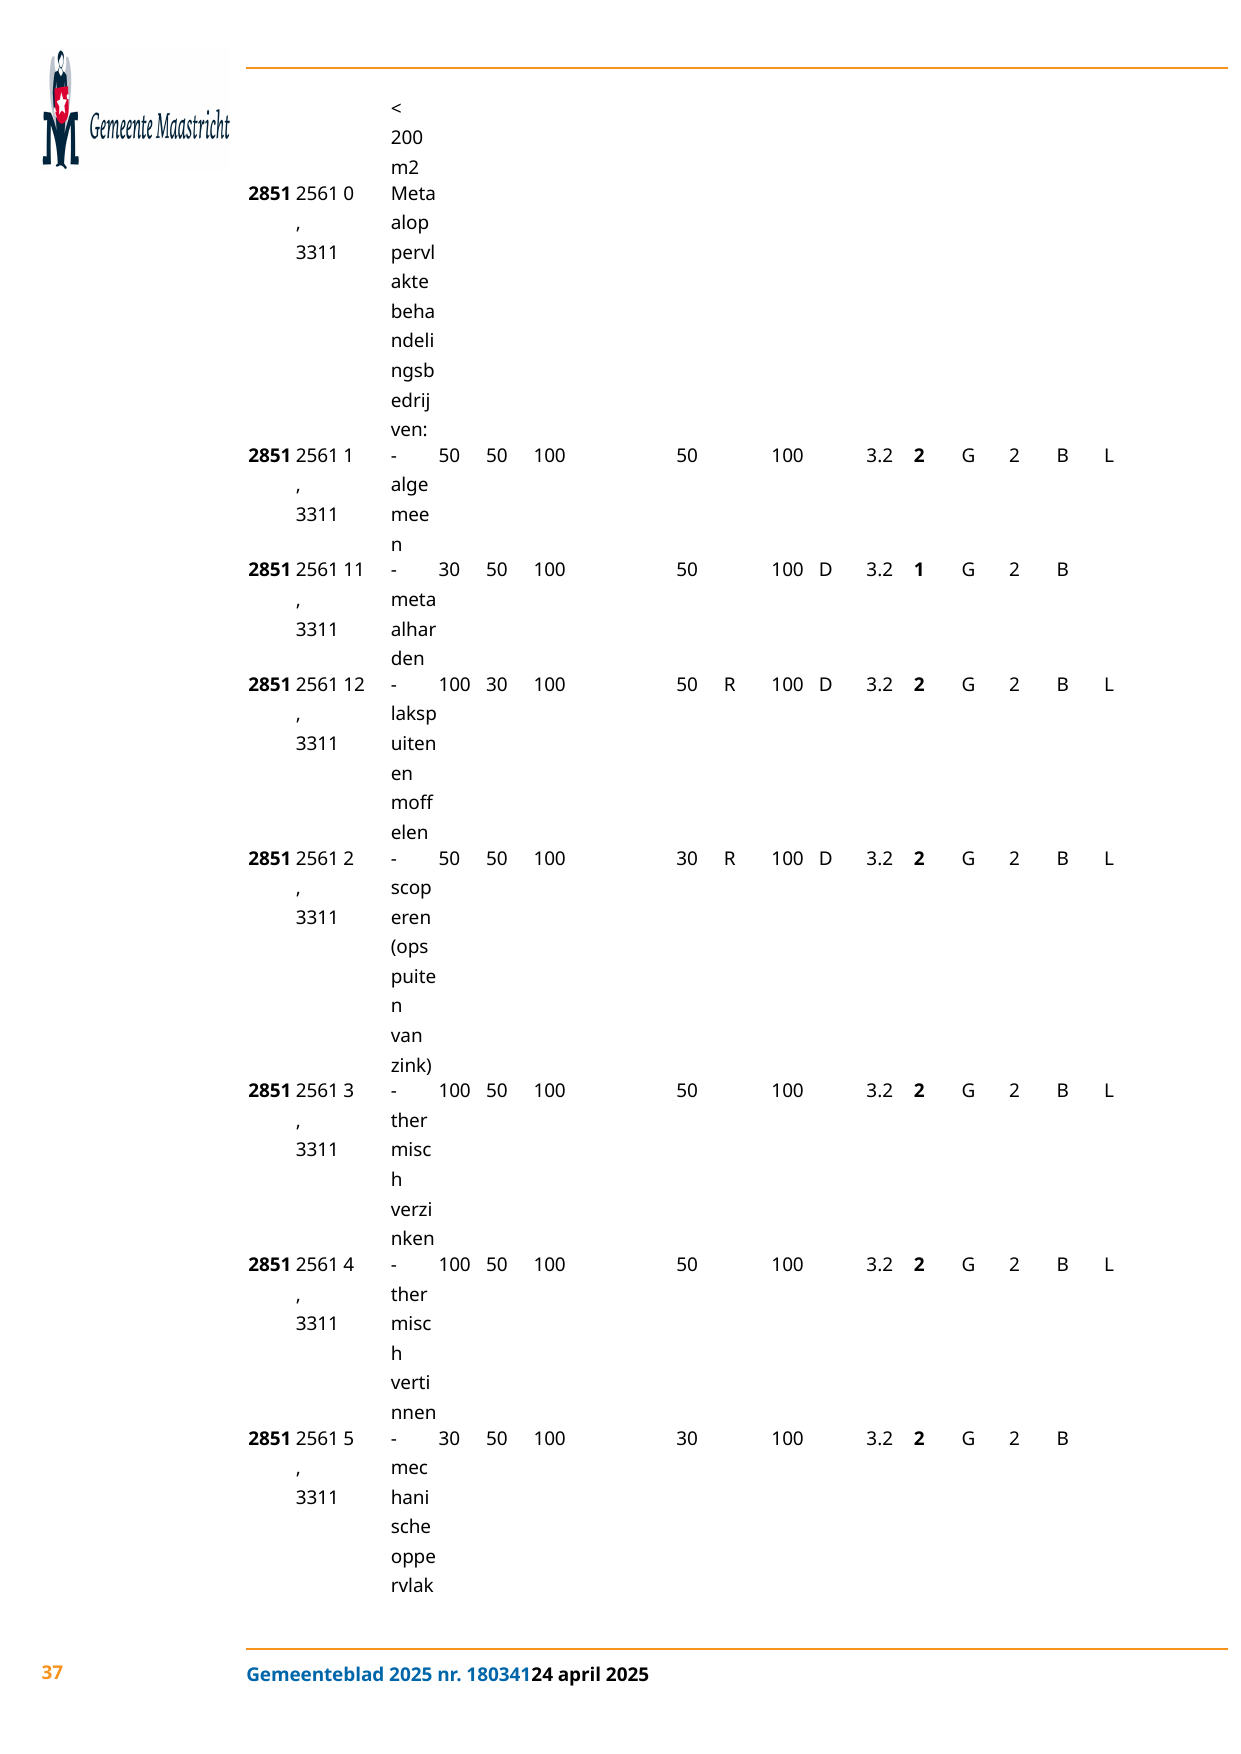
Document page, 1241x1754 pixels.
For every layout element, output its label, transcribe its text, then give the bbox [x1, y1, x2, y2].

table_cell G [961, 671, 1009, 845]
table_cell 100 [438, 1251, 486, 1425]
table_cell [676, 180, 723, 442]
table_cell 100 [438, 671, 486, 845]
table_cell 2 [1009, 671, 1056, 845]
table_cell B [1056, 1425, 1104, 1598]
table_cell 3.2 [866, 442, 914, 557]
table_cell G [961, 1078, 1009, 1251]
table_cell 2561, 3311 [296, 671, 343, 845]
table_cell G [961, 557, 1009, 671]
table_cell [724, 1078, 771, 1251]
table_cell 2561, 3311 [296, 180, 343, 442]
table_cell 2 [914, 671, 961, 845]
table_cell 11 [343, 557, 391, 671]
table_cell B [1056, 442, 1104, 557]
table_cell 50 [676, 1078, 723, 1251]
table_cell 50 [486, 1251, 533, 1425]
table_cell 3.2 [866, 1251, 914, 1425]
table_cell [914, 180, 961, 442]
table_cell 1 [343, 442, 391, 557]
table_cell [1009, 95, 1056, 180]
table_cell [914, 95, 961, 180]
table_cell - mechanische oppervlak [391, 1425, 438, 1598]
table_cell 2 [914, 1251, 961, 1425]
table_cell G [961, 845, 1009, 1077]
picture [41, 47, 231, 172]
table_cell 2 [1009, 1425, 1056, 1598]
table_cell - algemeen [391, 442, 438, 557]
table_cell [676, 95, 723, 180]
table_cell 2 [1009, 557, 1056, 671]
table_cell [486, 95, 533, 180]
table_cell 2 [914, 1078, 961, 1251]
table_cell 2561, 3311 [296, 845, 343, 1077]
table_cell 2 [914, 1425, 961, 1598]
table_cell 50 [438, 442, 486, 557]
table_cell [1104, 180, 1152, 442]
table_cell G [961, 1251, 1009, 1425]
table_cell [724, 442, 771, 557]
table_cell 50 [486, 442, 533, 557]
table_cell [724, 95, 771, 180]
table_cell - thermisch verzinken [391, 1078, 438, 1251]
table_cell 3.2 [866, 671, 914, 845]
table_cell [724, 1425, 771, 1598]
table_cell [581, 1425, 628, 1598]
table_cell [581, 671, 628, 845]
table_cell B [1056, 845, 1104, 1077]
table_cell [866, 95, 914, 180]
table_cell 30 [486, 671, 533, 845]
table_cell [629, 1425, 676, 1598]
table_cell - thermisch vertinnen [391, 1251, 438, 1425]
table_cell 2 [343, 845, 391, 1077]
table_cell [629, 1078, 676, 1251]
table_cell [581, 442, 628, 557]
table_cell [1104, 557, 1152, 671]
table_cell G [961, 442, 1009, 557]
table_cell [1056, 95, 1104, 180]
table_cell 100 [771, 557, 819, 671]
table_cell 50 [486, 845, 533, 1077]
table_cell 2851 [248, 671, 296, 845]
table_cell [961, 95, 1009, 180]
table_cell 50 [486, 1425, 533, 1598]
table_cell [819, 95, 866, 180]
table_cell [581, 95, 628, 180]
table_cell 2 [1009, 845, 1056, 1077]
table_cell 50 [438, 845, 486, 1077]
table_cell 2 [1009, 442, 1056, 557]
table_cell [581, 1251, 628, 1425]
table_cell B [1056, 671, 1104, 845]
table_cell 50 [676, 671, 723, 845]
table_cell [1009, 180, 1056, 442]
table_cell 100 [771, 1078, 819, 1251]
table_cell [819, 1078, 866, 1251]
table_cell [819, 1251, 866, 1425]
table_cell 100 [771, 671, 819, 845]
table_cell [581, 845, 628, 1077]
table_cell [629, 845, 676, 1077]
table_cell B [1056, 557, 1104, 671]
table_cell 3.2 [866, 1425, 914, 1598]
table_cell 30 [438, 1425, 486, 1598]
table_cell 50 [486, 1078, 533, 1251]
table_cell 5 [343, 1425, 391, 1598]
table_cell 50 [486, 557, 533, 671]
table_cell 2561, 3311 [296, 557, 343, 671]
table_cell 1 [914, 557, 961, 671]
table_cell D [819, 671, 866, 845]
table_cell 100 [771, 442, 819, 557]
table_cell [1104, 1425, 1152, 1598]
table_cell [771, 95, 819, 180]
table_cell 100 [771, 1425, 819, 1598]
table_cell 3.2 [866, 557, 914, 671]
table_cell G [961, 1425, 1009, 1598]
table_cell 12 [343, 671, 391, 845]
table_cell [629, 671, 676, 845]
table_cell 2851 [248, 557, 296, 671]
table_cell L [1104, 442, 1152, 557]
table_cell 100 [533, 442, 581, 557]
table_cell [1056, 180, 1104, 442]
table_cell 2851 [248, 180, 296, 442]
table_cell 100 [533, 1251, 581, 1425]
table_cell Metaaloppervlaktebehandelingsbedrijven: [391, 180, 438, 442]
table_cell 2851 [248, 1251, 296, 1425]
table_cell - metaalharden [391, 557, 438, 671]
table_cell 0 [343, 180, 391, 442]
table_cell R [724, 671, 771, 845]
table_cell 50 [676, 1251, 723, 1425]
table_cell 2851 [248, 1425, 296, 1598]
table_cell 100 [533, 671, 581, 845]
table_cell R [724, 845, 771, 1077]
table_cell 3 [343, 1078, 391, 1251]
table_cell L [1104, 671, 1152, 845]
table_cell [629, 95, 676, 180]
table_cell [819, 180, 866, 442]
table_cell [533, 95, 581, 180]
table_cell 30 [676, 1425, 723, 1598]
table_cell 2561, 3311 [296, 1078, 343, 1251]
table_cell 2851 [248, 442, 296, 557]
table_cell [581, 180, 628, 442]
table_cell 100 [771, 845, 819, 1077]
table_cell 100 [438, 1078, 486, 1251]
table_cell - lakspuiten en moffelen [391, 671, 438, 845]
table_cell D [819, 845, 866, 1077]
table_cell [248, 95, 296, 180]
table_cell B [1056, 1251, 1104, 1425]
table_cell 3.2 [866, 1078, 914, 1251]
table_cell [771, 180, 819, 442]
table_cell [629, 1251, 676, 1425]
table_cell 100 [533, 557, 581, 671]
table_cell [724, 557, 771, 671]
table_cell 4 [343, 1251, 391, 1425]
table_cell 2851 [248, 845, 296, 1077]
table_cell [724, 1251, 771, 1425]
table_cell [629, 180, 676, 442]
table_cell L [1104, 1078, 1152, 1251]
table_cell 50 [676, 442, 723, 557]
table_cell L [1104, 1251, 1152, 1425]
table_cell < 200 m2 [391, 95, 438, 180]
table_cell L [1104, 845, 1152, 1077]
table_cell 30 [676, 845, 723, 1077]
table_cell [581, 1078, 628, 1251]
table_cell [438, 180, 486, 442]
table_cell 100 [771, 1251, 819, 1425]
table_cell 2851 [248, 1078, 296, 1251]
table_cell [819, 442, 866, 557]
table_cell B [1056, 1078, 1104, 1251]
table_cell [961, 180, 1009, 442]
table_cell - scoperen (opspuiten van zink) [391, 845, 438, 1077]
table_cell [533, 180, 581, 442]
table_cell 30 [438, 557, 486, 671]
table_cell 2 [1009, 1078, 1056, 1251]
table_cell 100 [533, 1078, 581, 1251]
table_cell 2 [914, 442, 961, 557]
table_cell 3.2 [866, 845, 914, 1077]
table_cell [866, 180, 914, 442]
table_cell D [819, 557, 866, 671]
table_cell [438, 95, 486, 180]
table_cell 100 [533, 845, 581, 1077]
table_cell [343, 95, 391, 180]
table_cell [1104, 95, 1152, 180]
table_cell 2 [1009, 1251, 1056, 1425]
table_cell [724, 180, 771, 442]
table_cell 50 [676, 557, 723, 671]
table_cell 2561, 3311 [296, 1251, 343, 1425]
table_cell 2561, 3311 [296, 442, 343, 557]
table_cell [296, 95, 343, 180]
table_cell [629, 557, 676, 671]
table_cell [629, 442, 676, 557]
table_cell 2 [914, 845, 961, 1077]
table_cell [581, 557, 628, 671]
table_cell [486, 180, 533, 442]
table_cell 2561, 3311 [296, 1425, 343, 1598]
table_cell [819, 1425, 866, 1598]
table_cell 100 [533, 1425, 581, 1598]
